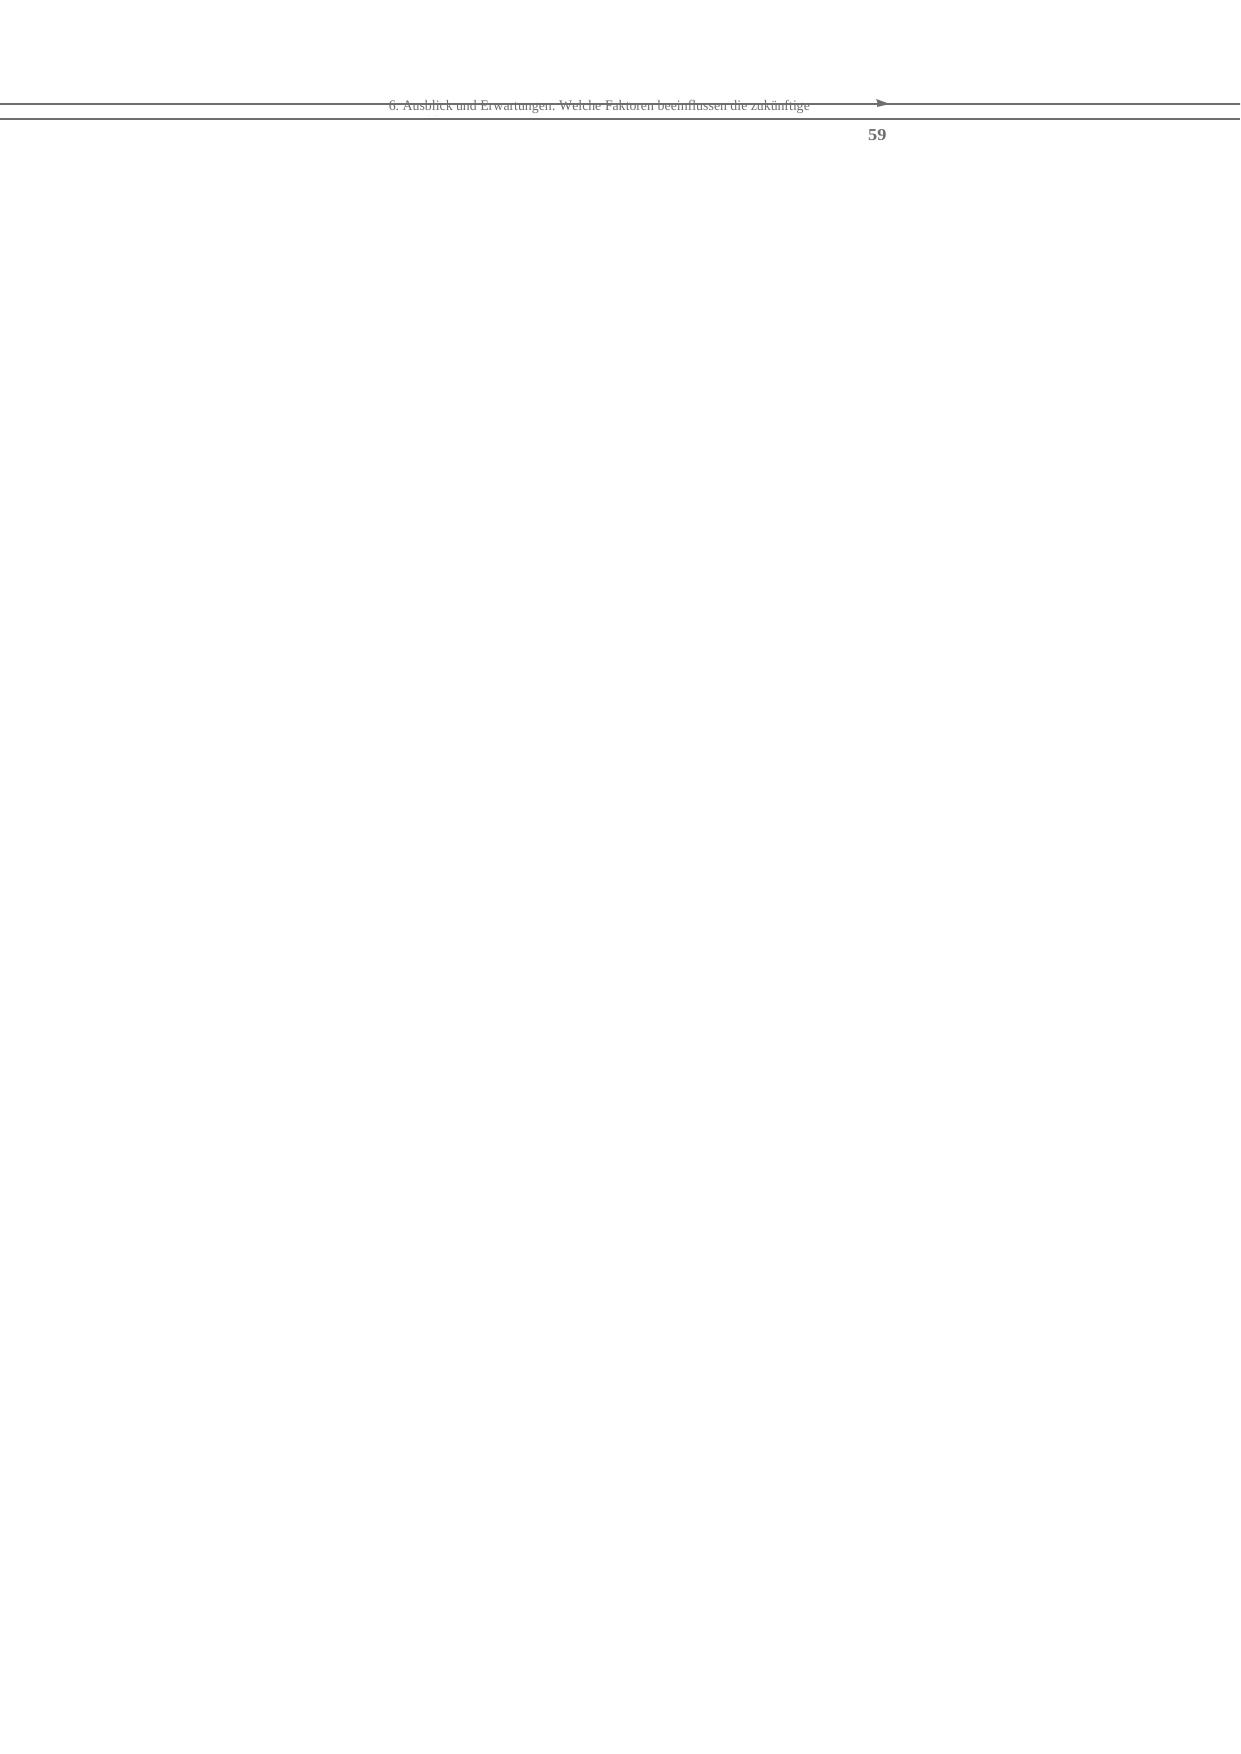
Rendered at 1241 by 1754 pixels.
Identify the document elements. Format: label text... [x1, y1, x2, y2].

text 59 [0, 124, 886, 143]
